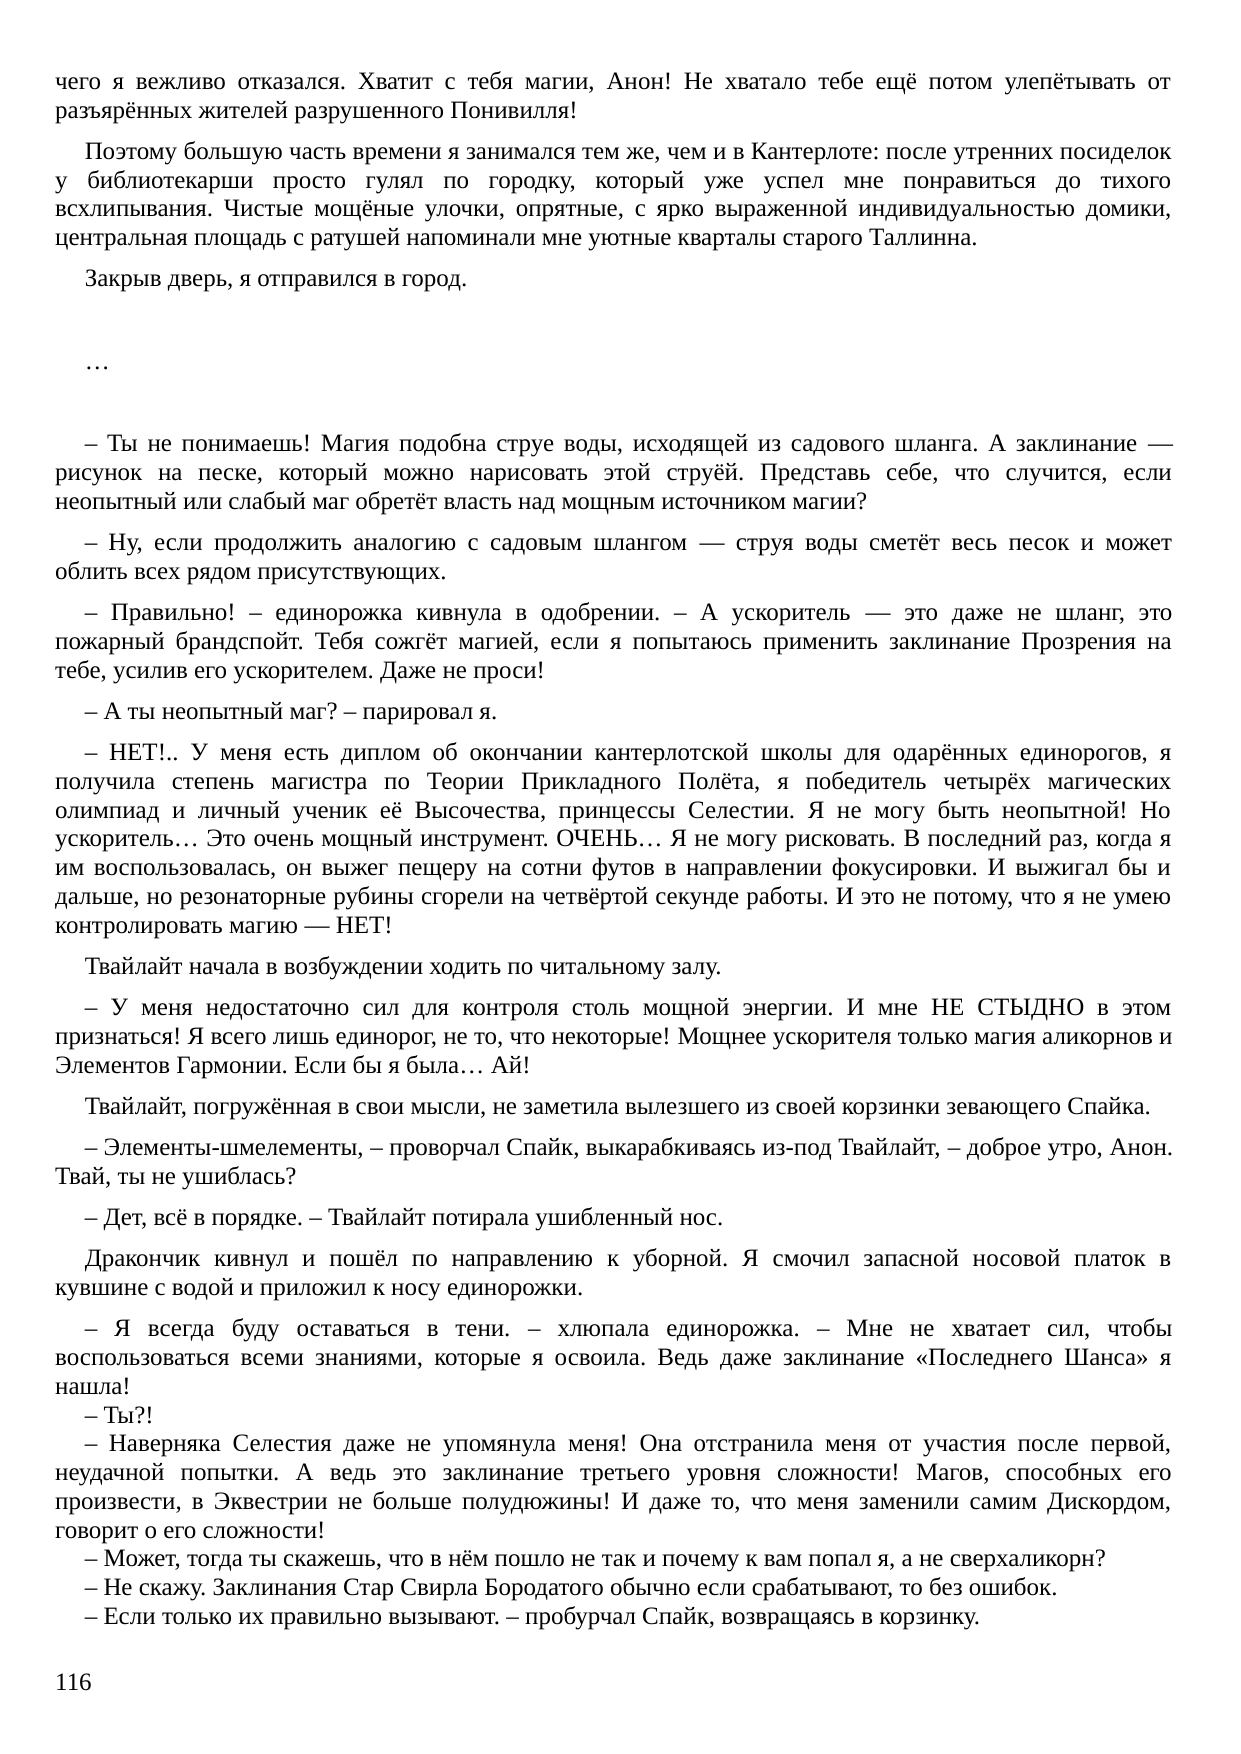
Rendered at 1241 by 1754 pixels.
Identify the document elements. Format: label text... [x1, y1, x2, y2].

text чего я вежливо отказался. Хватит с тебя магии, Анон! Не хватало тебе ещё потом улепётывать от разъярённых жителей разрушенного Понивилля! [55, 66, 1173, 123]
text – Дет, всё в порядке. – Твайлайт потирала ушибленный нос. [55, 1202, 1173, 1231]
text – Правильно! – единорожка кивнула в одобрении. – А ускоритель — это даже не шланг, это пожарный брандспойт. Тебя сожгёт магией, если я попытаюсь применить заклинание Прозрения на тебе, усилив его ускорителем. Даже не проси! [55, 597, 1173, 683]
text – Ты?! [55, 1400, 1173, 1428]
text – НЕТ!.. У меня есть диплом об окончании кантерлотской школы для одарённых единорогов, я получила степень магистра по Теории Прикладного Полёта, я победитель четырёх магических олимпиад и личный ученик её Высочества, принцессы Селестии. Я не могу быть неопытной! Но ускоритель… Это очень мощный инструмент. ОЧЕНЬ… Я не могу рисковать. В последний раз, когда я им воспользовалась, он выжег пещеру на сотни футов в направлении фокусировки. И выжигал бы и дальше, но резонаторные рубины сгорели на четвёртой секунде работы. И это не потому, что я не умею контролировать магию — НЕТ! [55, 737, 1173, 938]
text – Я всегда буду оставаться в тени. – хлюпала единорожка. – Мне не хватает сил, чтобы воспользоваться всеми знаниями, которые я освоила. Ведь даже заклинание «Последнего Шанса» я нашла! [55, 1313, 1173, 1400]
text Дракончик кивнул и пошёл по направлению к уборной. Я смочил запасной носовой платок в кувшине с водой и приложил к носу единорожки. [55, 1243, 1173, 1301]
text – Может, тогда ты скажешь, что в нём пошло не так и почему к вам попал я, а не сверхаликорн? [55, 1543, 1173, 1572]
text Закрыв дверь, я отправился в город. [55, 263, 1173, 292]
text – А ты неопытный маг? – парировал я. [55, 696, 1173, 725]
text Твайлайт начала в возбуждении ходить по читальному залу. [55, 951, 1173, 980]
text – У меня недостаточно сил для контроля столь мощной энергии. И мне НЕ СТЫДНО в этом признаться! Я всего лишь единорог, не то, что некоторые! Мощнее ускорителя только магия аликорнов и Элементов Гармонии. Если бы я была… Ай! [55, 992, 1173, 1078]
text – Не скажу. Заклинания Стар Свирла Бородатого обычно если срабатывают, то без ошибок. [55, 1572, 1173, 1601]
text Поэтому большую часть времени я занимался тем же, чем и в Кантерлоте: после утренних посиделок у библиотекарши просто гулял по городку, который уже успел мне понравиться до тихого всхлипывания. Чистые мощёные улочки, опрятные, с ярко выраженной индивидуальностью домики, центральная площадь с ратушей напоминали мне уютные кварталы старого Таллинна. [55, 136, 1173, 251]
text Твайлайт, погружённая в свои мысли, не заметила вылезшего из своей корзинки зевающего Спайка. [55, 1091, 1173, 1120]
text – Ну, если продолжить аналогию с садовым шлангом — струя воды сметёт весь песок и может облить всех рядом присутствующих. [55, 527, 1173, 585]
text – Если только их правильно вызывают. – пробурчал Спайк, возвращаясь в корзинку. [55, 1601, 1173, 1630]
text – Наверняка Селестия даже не упомянула меня! Она отстранила меня от участия после первой, неудачной попытки. А ведь это заклинание третьего уровня сложности! Магов, способных его произвести, в Эквестрии не больше полудюжины! И даже то, что меня заменили самим Дискордом, говорит о его сложности! [55, 1428, 1173, 1543]
text – Элементы-шмелементы, – проворчал Спайк, выкарабкиваясь из-под Твайлайт, – доброе утро, Анон. Твай, ты не ушиблась? [55, 1132, 1173, 1190]
text … [55, 346, 1173, 375]
text – Ты не понимаешь! Магия подобна струе воды, исходящей из садового шланга. А заклинание — рисунок на песке, который можно нарисовать этой струёй. Представь себе, что случится, если неопытный или слабый маг обретёт власть над мощным источником магии? [55, 428, 1173, 515]
